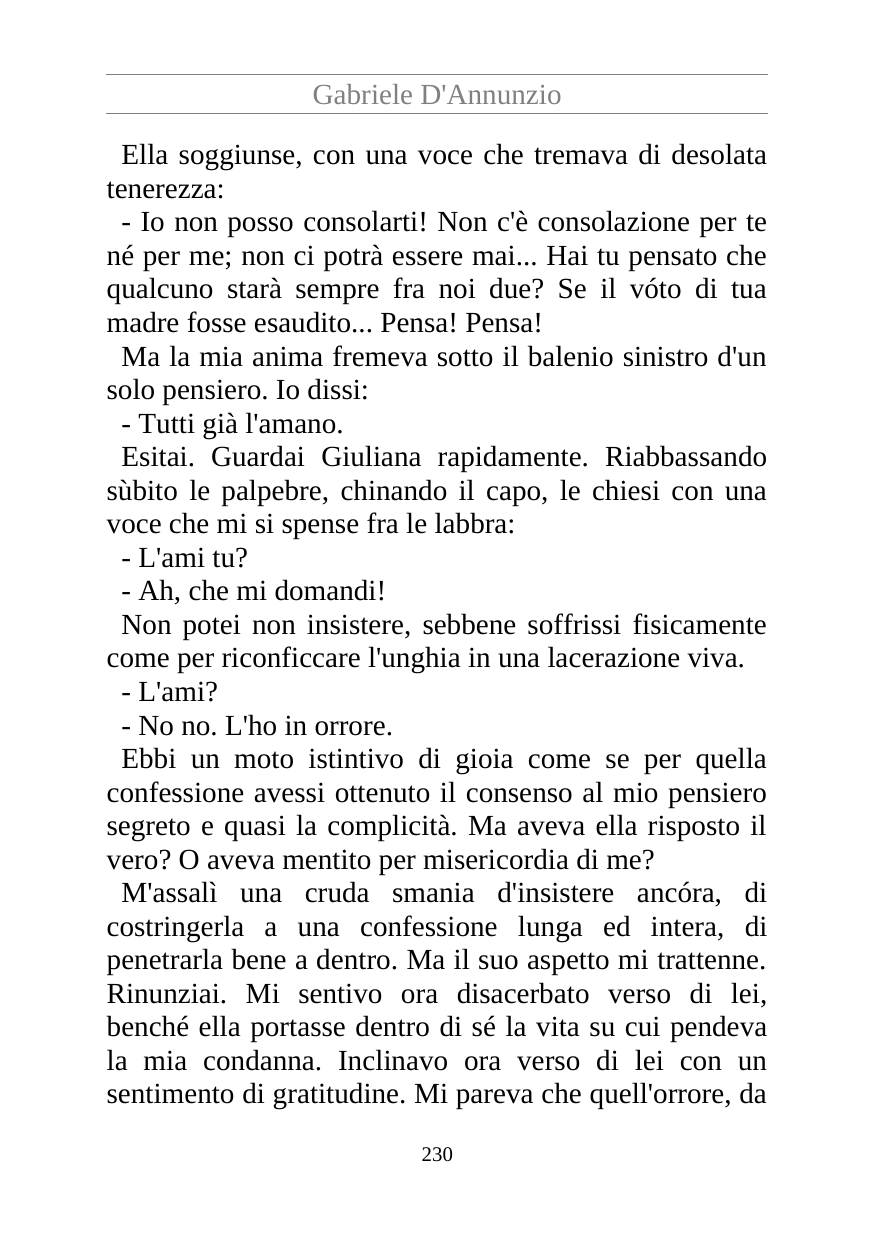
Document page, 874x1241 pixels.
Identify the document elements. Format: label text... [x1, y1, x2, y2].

text M'assalì una cruda smania d'insistere ancóra, di costringerla a una confessione lunga ed intera, di penetrarla bene a dentro. Ma il suo aspetto mi trattenne. Rinunziai. Mi sentivo ora disacerbato verso di lei, benché ella portasse dentro di sé la vita su cui pendeva la mia condanna. Inclinavo ora verso di lei con un sentimento di gratitudine. Mi pareva che quell'orrore, da [106, 875, 768, 1110]
text Esitai. Guardai Giuliana rapidamente. Riabbassando sùbito le palpebre, chinando il capo, le chiesi con una voce che mi si spense fra le labbra: [106, 439, 768, 540]
text - L'ami tu? [106, 540, 768, 573]
text Non potei non insistere, sebbene soffrissi fisicamente come per riconficcare l'unghia in una lacerazione viva. [106, 607, 768, 674]
text - Ah, che mi domandi! [106, 573, 768, 607]
text - L'ami? [106, 674, 768, 708]
text - Io non posso consolarti! Non c'è consolazione per te né per me; non ci potrà essere mai... Hai tu pensato che qualcuno starà sempre fra noi due? Se il vóto di tua madre fosse esaudito... Pensa! Pensa! [106, 204, 768, 339]
text - Tutti già l'amano. [106, 406, 768, 439]
text Ma la mia anima fremeva sotto il balenio sinistro d'un solo pensiero. Io dissi: [106, 339, 768, 406]
text Ella soggiunse, con una voce che tremava di desolata tenerezza: [106, 137, 768, 204]
text Ebbi un moto istintivo di gioia come se per quella confessione avessi ottenuto il consenso al mio pensiero segreto e quasi la complicità. Ma aveva ella risposto il vero? O aveva mentito per misericordia di me? [106, 741, 768, 875]
text - No no. L'ho in orrore. [106, 708, 768, 741]
